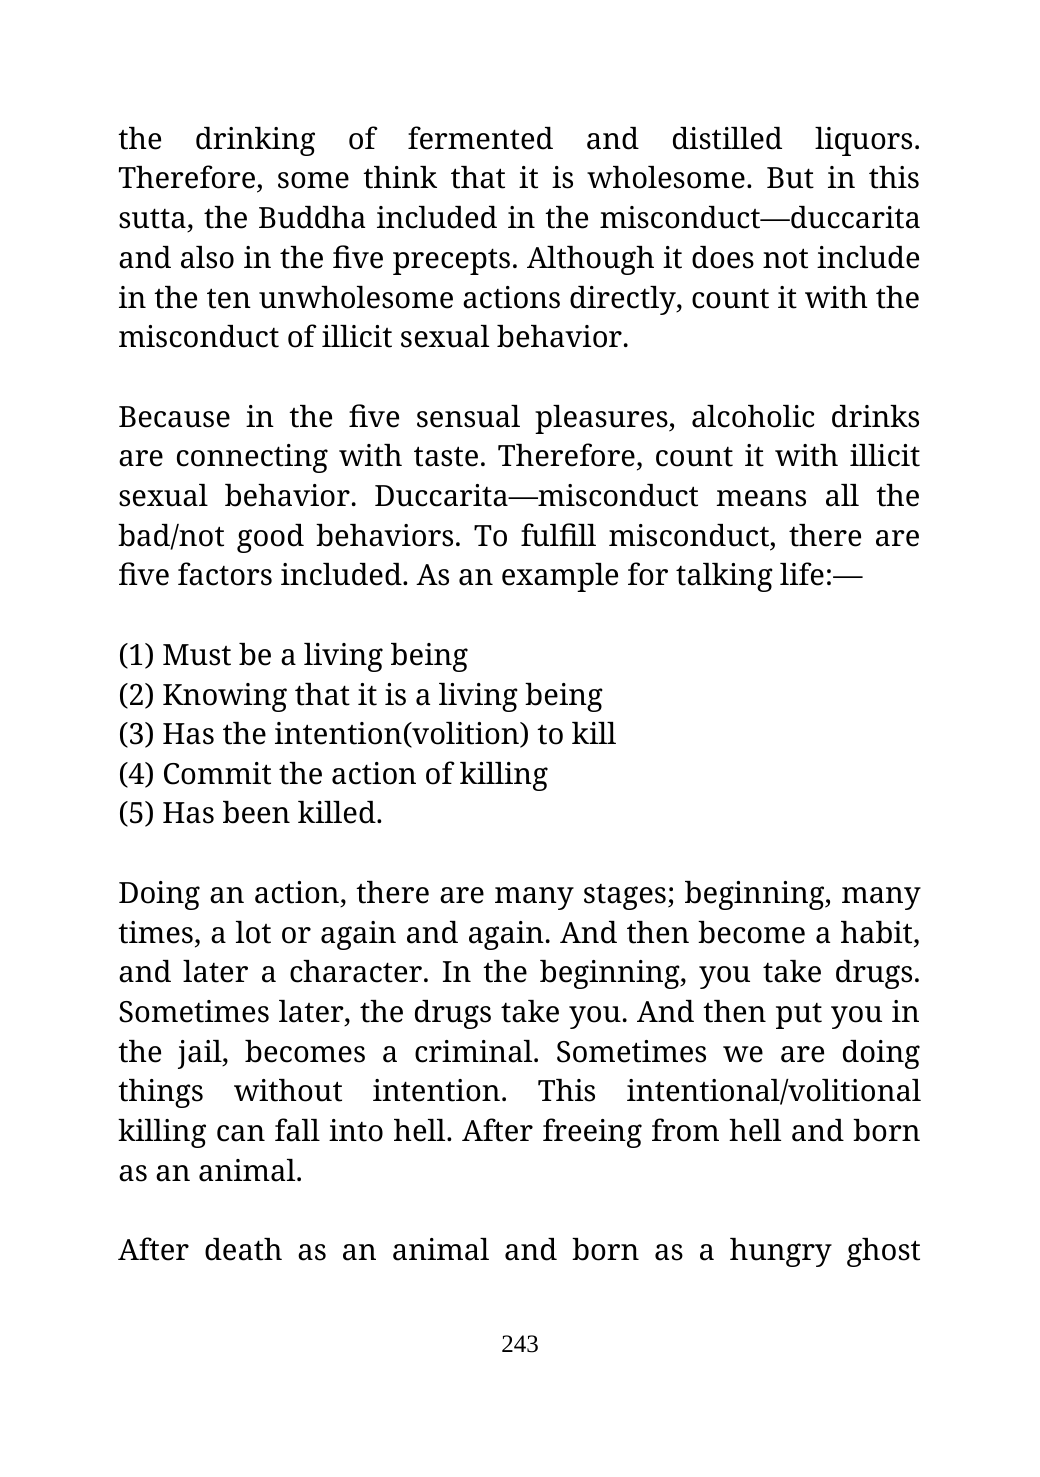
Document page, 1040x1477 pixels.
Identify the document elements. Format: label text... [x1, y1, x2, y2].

text the drinking of fermented and distilled liquors. Therefore, some think that it is wholesome. But in this sutta, the Buddha included in the misconduct—duccarita and also in the five precepts. Although it does not include in the ten unwholesome actions directly, count it with the misconduct of illicit sexual behavior. Because in the five sensual pleasures, alcoholic drinks are connecting with taste. Therefore, count it with illicit sexual behavior. Duccarita—misconduct means all the bad/not good behaviors. To fulfill misconduct, there are five factors included. As an example for talking life:— (1) Must be a living being (2) Knowing that it is a living being (3) Has the intention(volition) to kill (4) Commit the action of killing (5) Has been killed. Doing an action, there are many stages; beginning, many times, a lot or again and again. And then become a habit, and later a character. In the beginning, you take drugs. Sometimes later, the drugs take you. And then put you in the jail, becomes a criminal. Sometimes we are doing things without intention. This intentional/volitional killing can fall into hell. After freeing from hell and born as an animal. After death as an animal and born as a hungry ghost [118, 118, 922, 1269]
